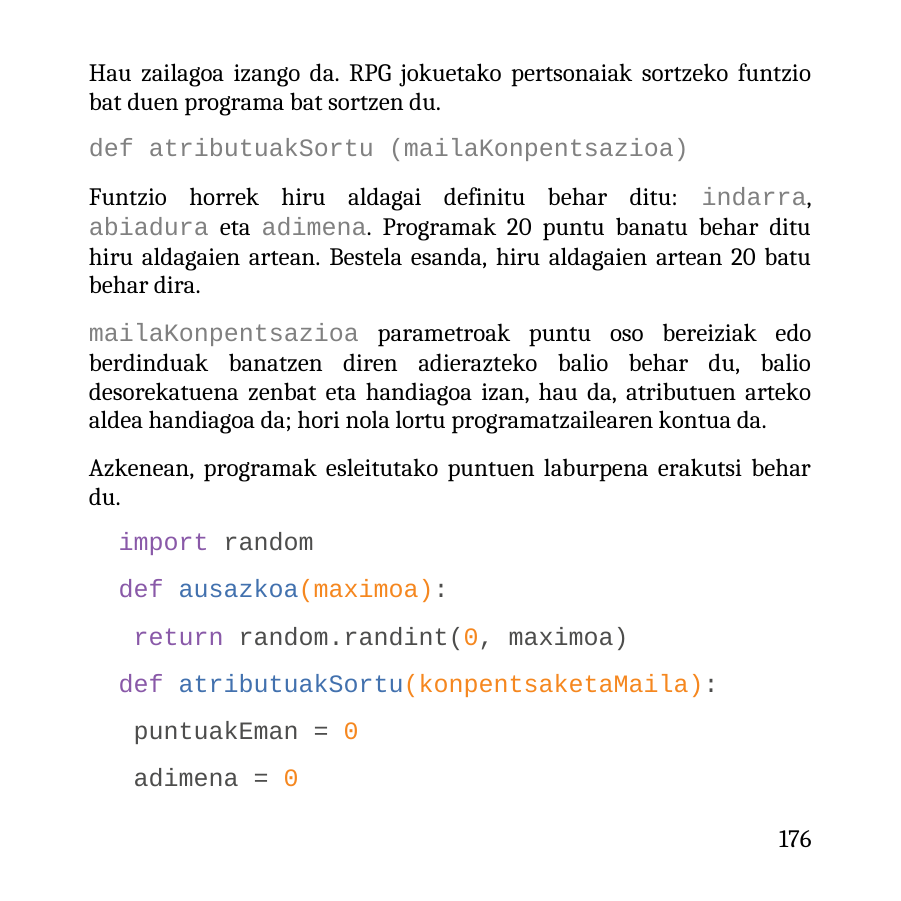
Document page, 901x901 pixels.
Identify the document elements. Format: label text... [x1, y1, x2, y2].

text def ausazkoa(maximoa): [118, 577, 811, 605]
text Hau zailagoa izango da. RPG jokuetako pertsonaiak sortzeko funtzio bat duen programa bat sortzen du. [89, 59, 811, 117]
text return random.randint(0, maximoa) [118, 624, 811, 652]
text puntuakEman = 0 [118, 718, 811, 747]
text adimena = 0 [118, 765, 811, 794]
text def atributuakSortu(konpentsaketaMaila): [118, 671, 811, 699]
text mailaKonpentsazioa parametroak puntu oso bereiziak edo berdinduak banatzen diren adierazteko balio behar du, balio desorekatuena zenbat eta handiagoa izan, hau da, atributuen arteko aldea handiagoa da; hori nola lortu programatzailearen kontua da. [89, 319, 811, 435]
text Funtzio horrek hiru aldagai definitu behar ditu: indarra, abiadura eta adimena. Programak 20 puntu banatu behar ditu hiru aldagaien artean. Bestela esanda, hiru aldagaien artean 20 batu behar dira. [89, 182, 811, 300]
text Azkenean, programak esleitutako puntuen laburpena erakutsi behar du. [89, 454, 811, 511]
text def atributuakSortu (mailaKonpentsazioa) [89, 135, 811, 164]
text import random [118, 530, 811, 558]
